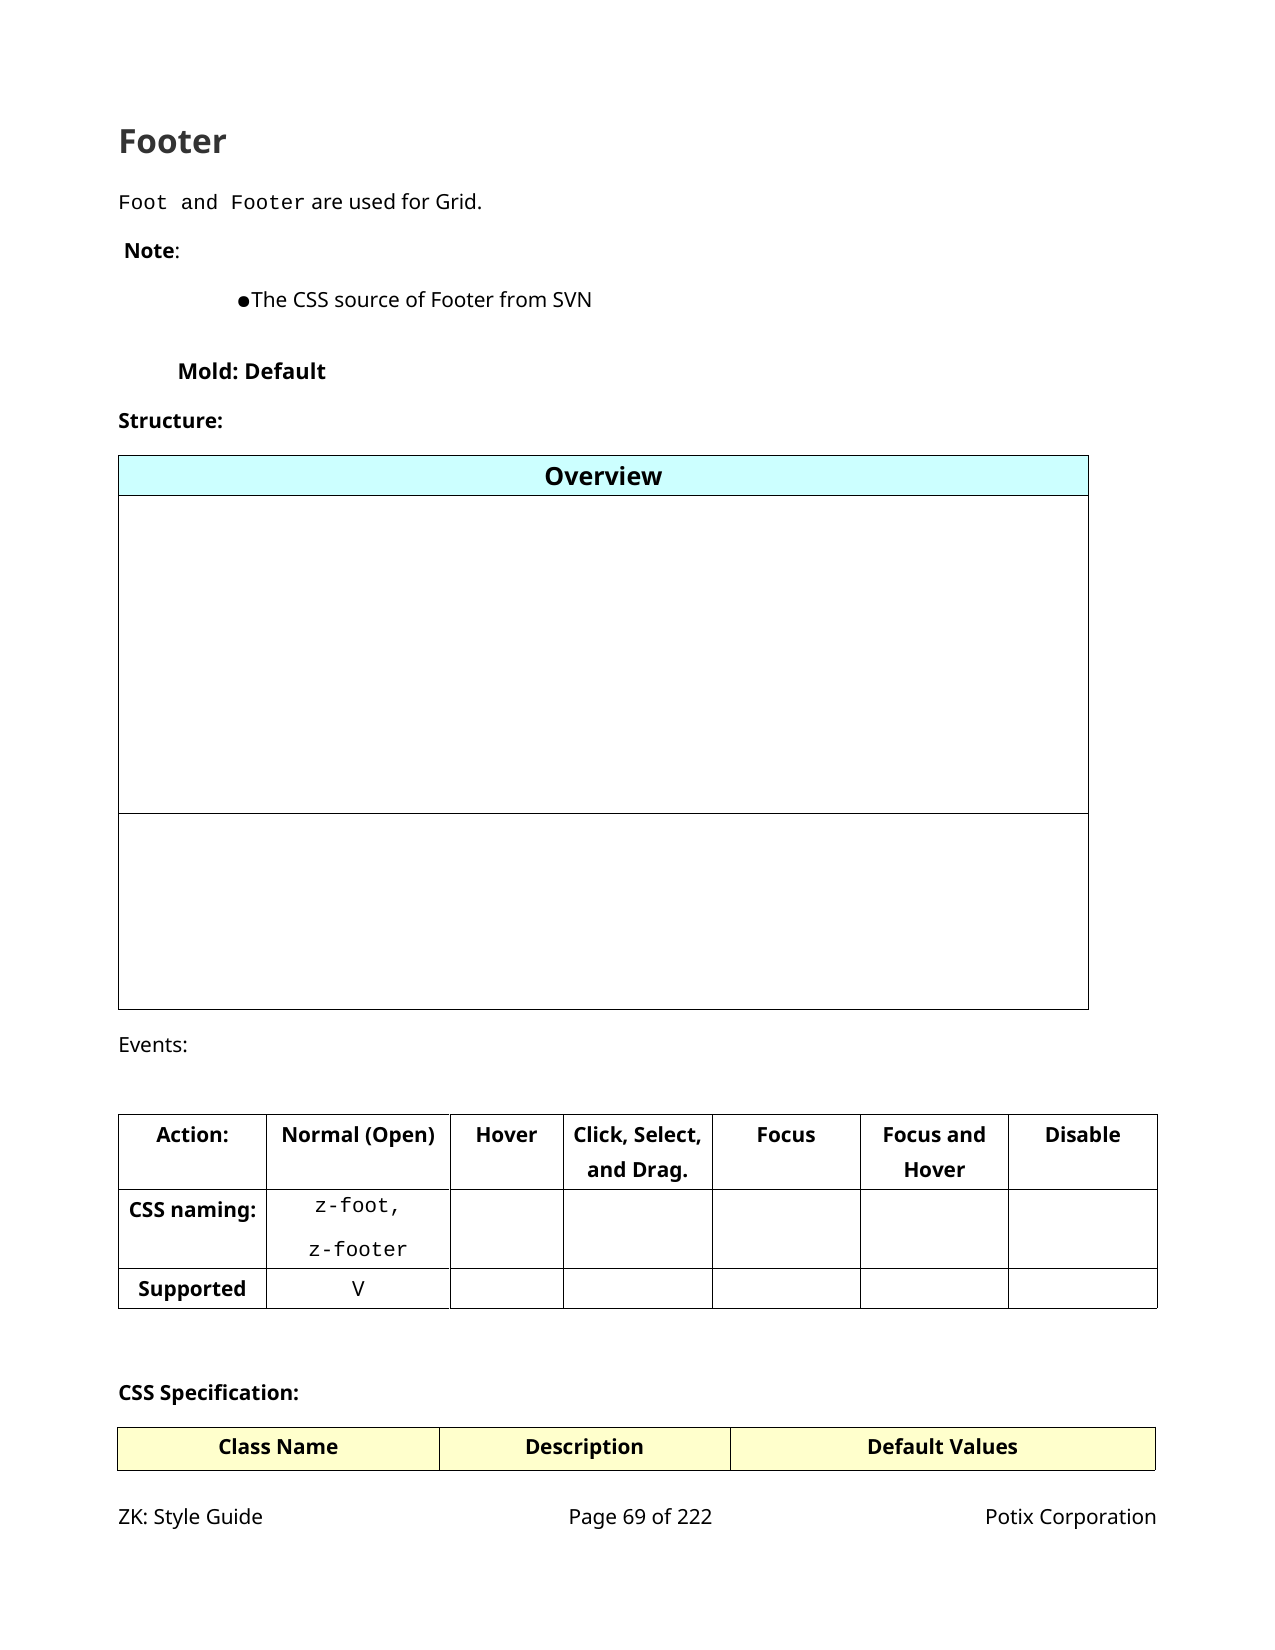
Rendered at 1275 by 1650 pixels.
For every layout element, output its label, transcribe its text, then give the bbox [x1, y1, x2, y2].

table_header Class Name [118, 1428, 439, 1470]
table_header Action: [119, 1115, 266, 1189]
table_cell [119, 496, 1088, 813]
table_header Hover [451, 1115, 563, 1189]
table_cell [713, 1190, 860, 1268]
table_cell [861, 1269, 1008, 1308]
text Events: [118, 1030, 1157, 1093]
table_cell CSS naming: [119, 1190, 266, 1268]
table_cell [119, 814, 1088, 1009]
table_header Overview [119, 456, 1088, 495]
table_cell [713, 1269, 860, 1308]
table_cell [564, 1190, 712, 1268]
text CSS Specification: [118, 1378, 1157, 1406]
text Structure: [118, 406, 1157, 434]
table_cell [1009, 1190, 1157, 1268]
subtitle Footer [118, 118, 1157, 163]
table_cell Supported [119, 1269, 266, 1308]
text Foot and Footer are used for Grid. [118, 187, 1157, 216]
table_cell [1009, 1269, 1157, 1308]
list The CSS source of Footer from SVN [236, 285, 1157, 313]
table_cell [451, 1190, 563, 1268]
table_header Normal (Open) [267, 1115, 449, 1189]
table_cell z-foot, z-footer [267, 1190, 449, 1268]
subtitle Mold: Default [177, 356, 1157, 386]
table_cell [451, 1269, 563, 1308]
table_header Click, Select, and Drag. [564, 1115, 712, 1189]
table_header Focus [713, 1115, 860, 1189]
text Note: [118, 236, 1157, 264]
table_header Description [440, 1428, 730, 1470]
table_header Default Values [731, 1428, 1155, 1470]
table_cell V [267, 1269, 449, 1308]
table_cell [564, 1269, 712, 1308]
table_cell [861, 1190, 1008, 1268]
table_header Focus and Hover [861, 1115, 1008, 1189]
table_header Disable [1009, 1115, 1157, 1189]
